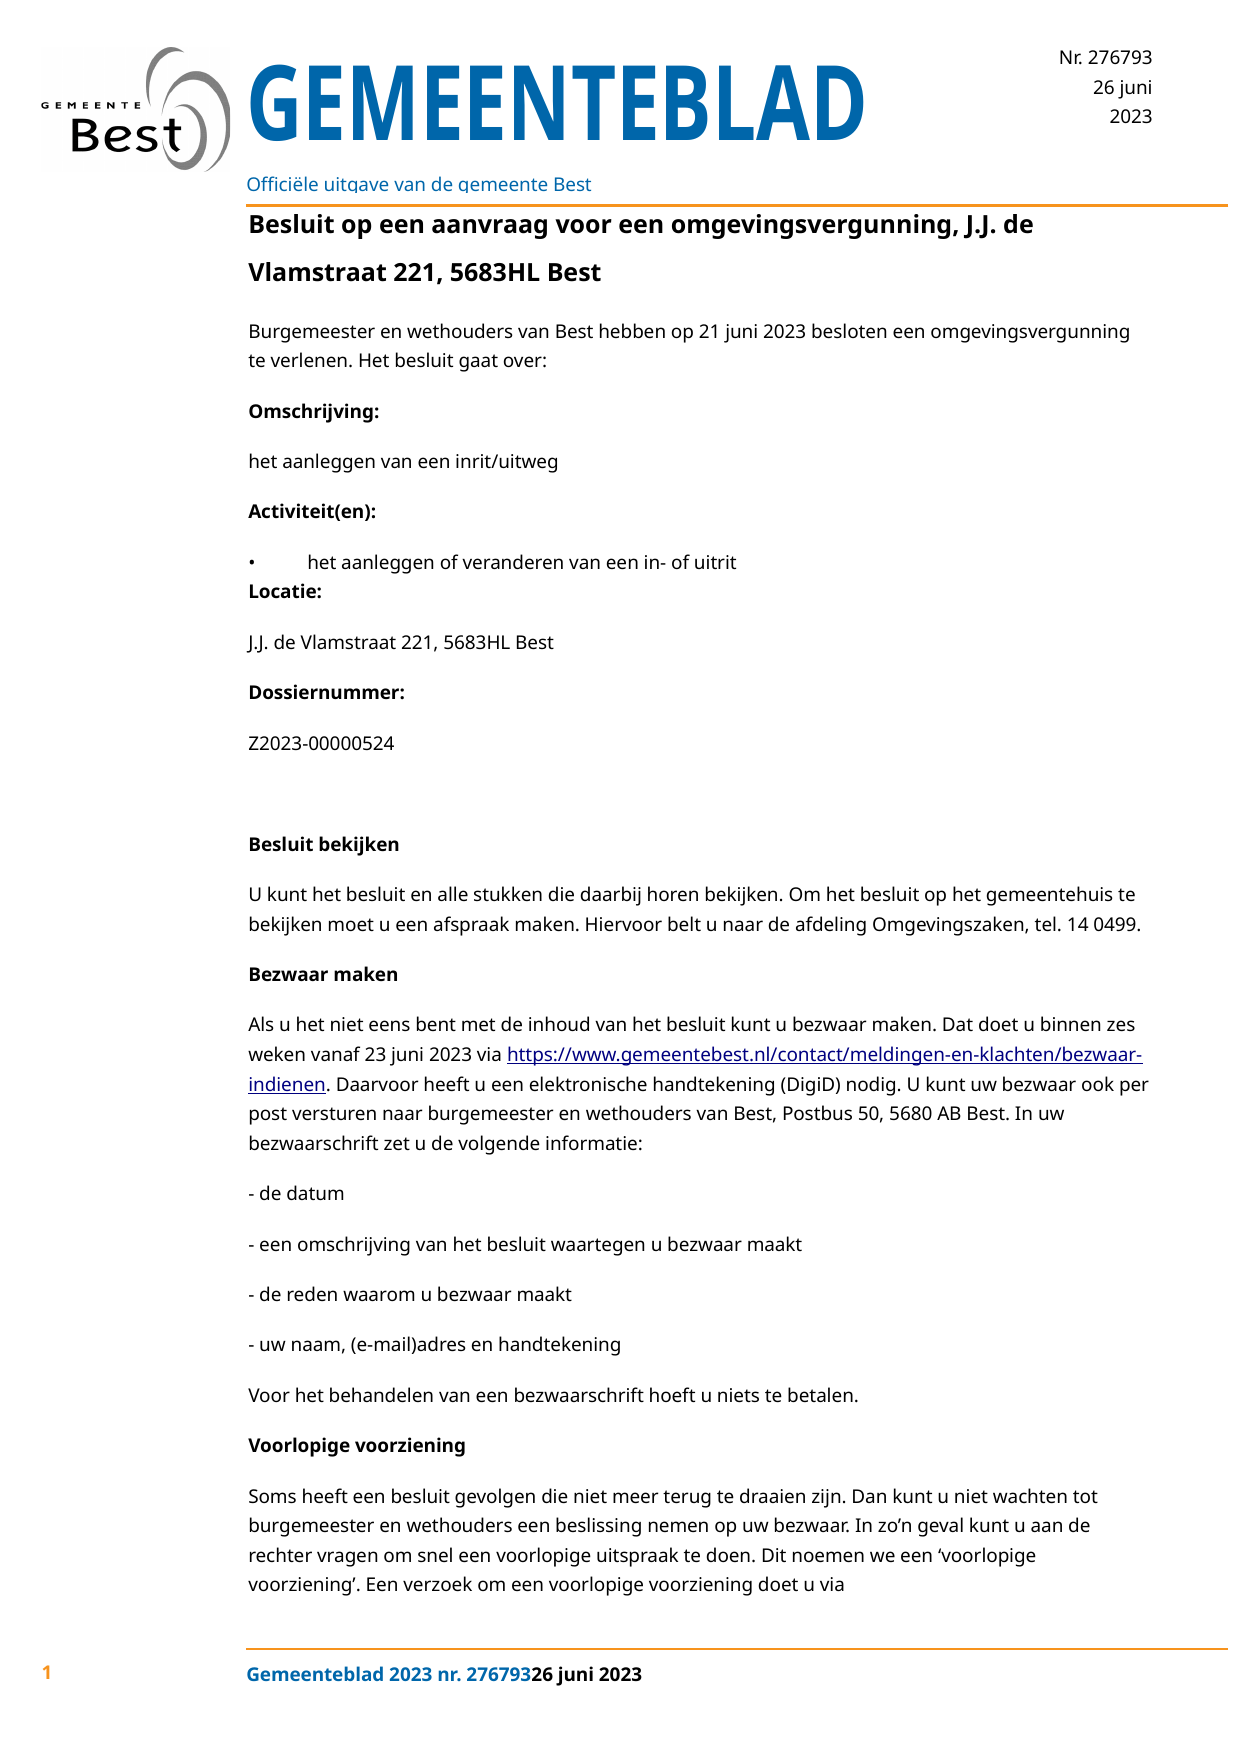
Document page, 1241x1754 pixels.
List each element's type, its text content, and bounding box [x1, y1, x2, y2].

text Locatie: [248, 579, 1152, 604]
text Als u het niet eens bent met de inhoud van het besluit kunt u bezwaar maken. Dat doet u binnen zes weken vanaf 23 juni 2023 via https://www.gemeentebest.nl/contact/meldingen-en-klachten/bezwaar-indienen. Daarvoor heeft u een elektronische handtekening (DigiD) nodig. U kunt uw bezwaar ook per post versturen naar burgemeester en wethouders van Best, Postbus 50, 5680 AB Best. In uw bezwaarschrift zet u de volgende informatie: [248, 1012, 1152, 1156]
text U kunt het besluit en alle stukken die daarbij horen bekijken. Om het besluit op het gemeentehuis te bekijken moet u een afspraak maken. Hiervoor belt u naar de afdeling Omgevingszaken, tel. 14 0499. [248, 881, 1152, 937]
text Soms heeft een besluit gevolgen die niet meer terug te draaien zijn. Dan kunt u niet wachten tot burgemeester en wethouders een beslissing nemen op uw bezwaar. In zo’n geval kunt u aan de rechter vragen om snel een voorlopige uitspraak te doen. Dit noemen we een ‘voorlopige voorziening’. Een verzoek om een voorlopige voorziening doet u via [248, 1483, 1152, 1597]
text het aanleggen van een inrit/uitweg [248, 448, 1152, 474]
text - de datum [248, 1180, 1152, 1206]
text Activiteit(en): [248, 499, 1152, 524]
text Z2023-00000524 [248, 730, 1152, 756]
text Besluit op een aanvraag voor een omgevingsvergunning, J.J. de Vlamstraat 221, 5683HL Best [248, 207, 1152, 288]
text - uw naam, (e-mail)adres en handtekening [248, 1332, 1152, 1357]
text Besluit bekijken [248, 831, 1152, 857]
picture [41, 47, 231, 172]
text Omschrijving: [248, 398, 1152, 424]
text Voorlopige voorziening [248, 1432, 1152, 1458]
text Dossiernummer: [248, 679, 1152, 705]
text Voor het behandelen van een bezwaarschrift hoeft u niets te betalen. [248, 1382, 1152, 1408]
text Burgemeester en wethouders van Best hebben op 21 juni 2023 besloten een omgevingsvergunning te verlenen. Het besluit gaat over: [248, 318, 1152, 373]
text - de reden waarom u bezwaar maakt [248, 1281, 1152, 1307]
text - een omschrijving van het besluit waartegen u bezwaar maakt [248, 1231, 1152, 1257]
list het aanleggen of veranderen van een in- of uitrit [248, 549, 1152, 575]
text J.J. de Vlamstraat 221, 5683HL Best [248, 629, 1152, 655]
text Bezwaar maken [248, 961, 1152, 987]
